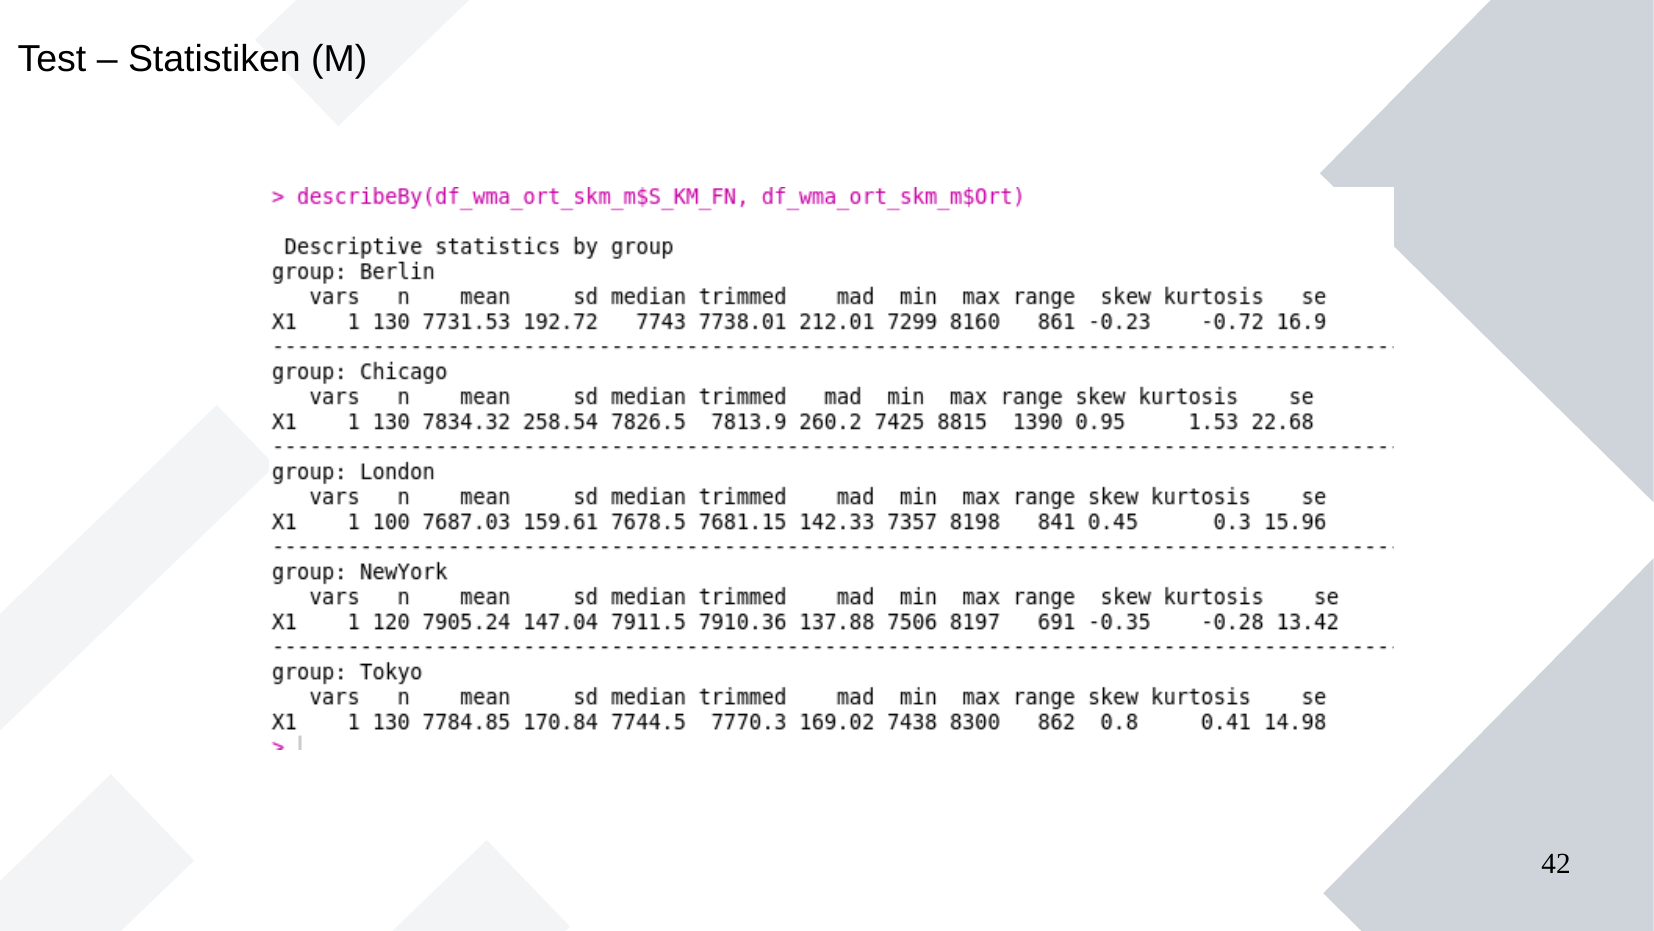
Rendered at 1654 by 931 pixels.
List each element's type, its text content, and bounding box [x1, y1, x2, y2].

picture [269, 187, 1394, 751]
title Test – Statistiken (M) [17, 27, 1506, 89]
